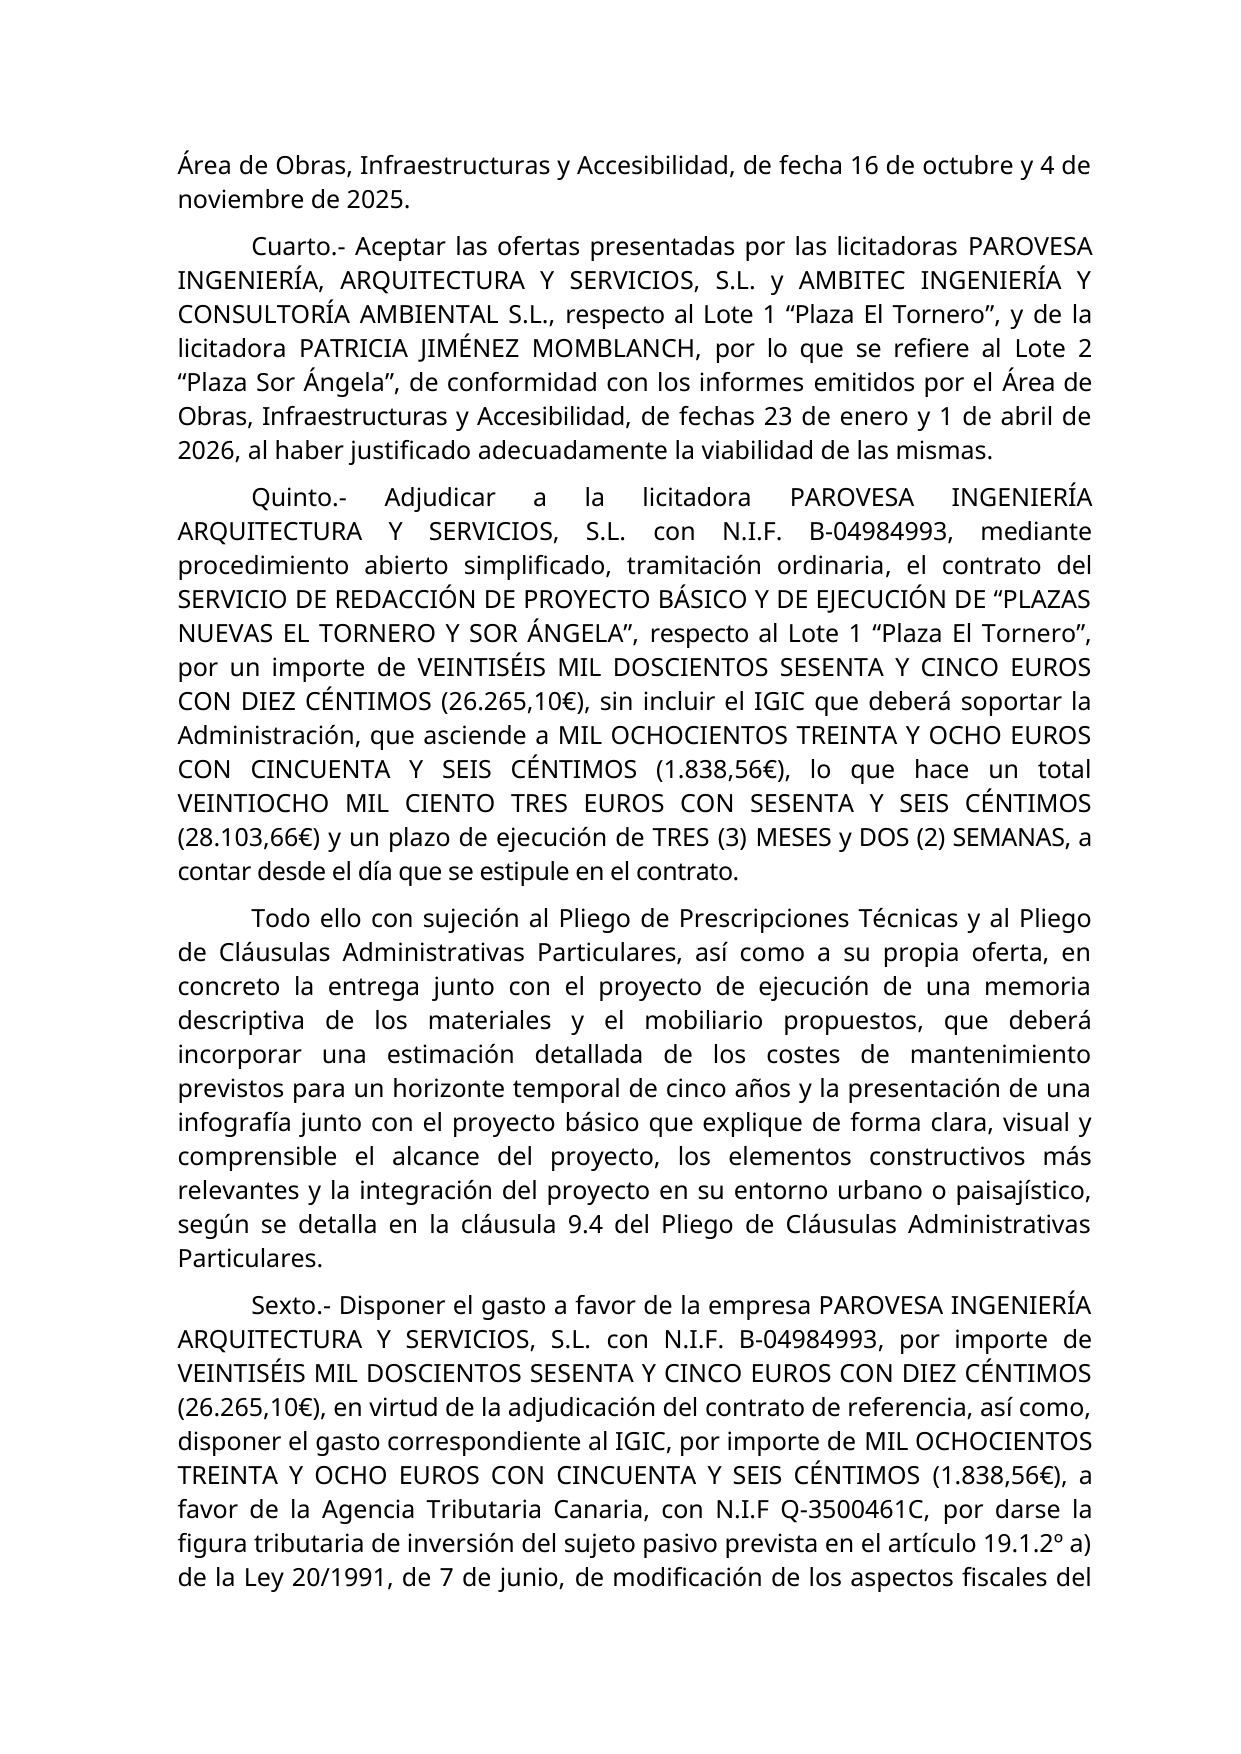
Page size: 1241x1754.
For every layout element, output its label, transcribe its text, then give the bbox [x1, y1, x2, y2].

text Área de Obras, Infraestructuras y Accesibilidad, de fecha 16 de octubre y 4 de noviembre de 2025. [177, 148, 1093, 216]
text Cuarto.- Aceptar las ofertas presentadas por las licitadoras PAROVESA INGENIERÍA, ARQUITECTURA Y SERVICIOS, S.L. y AMBITEC INGENIERÍA Y CONSULTORÍA AMBIENTAL S.L., respecto al Lote 1 “Plaza El Tornero”, y de la licitadora PATRICIA JIMÉNEZ MOMBLANCH, por lo que se refiere al Lote 2 “Plaza Sor Ángela”, de conformidad con los informes emitidos por el Área de Obras, Infraestructuras y Accesibilidad, de fechas 23 de enero y 1 de abril de 2026, al haber justificado adecuadamente la viabilidad de las mismas. [177, 228, 1093, 467]
text Quinto.- Adjudicar a la licitadora PAROVESA INGENIERÍA ARQUITECTURA Y SERVICIOS, S.L. con N.I.F. B-04984993, mediante procedimiento abierto simplificado, tramitación ordinaria, el contrato del SERVICIO DE REDACCIÓN DE PROYECTO BÁSICO Y DE EJECUCIÓN DE “PLAZAS NUEVAS EL TORNERO Y SOR ÁNGELA”, respecto al Lote 1 “Plaza El Tornero”, por un importe de VEINTISÉIS MIL DOSCIENTOS SESENTA Y CINCO EUROS CON DIEZ CÉNTIMOS (26.265,10€), sin incluir el IGIC que deberá soportar la Administración, que asciende a MIL OCHOCIENTOS TREINTA Y OCHO EUROS CON CINCUENTA Y SEIS CÉNTIMOS (1.838,56€), lo que hace un total VEINTIOCHO MIL CIENTO TRES EUROS CON SESENTA Y SEIS CÉNTIMOS (28.103,66€) y un plazo de ejecución de TRES (3) MESES y DOS (2) SEMANAS, a contar desde el día que se estipule en el contrato. [177, 479, 1093, 888]
text Todo ello con sujeción al Pliego de Prescripciones Técnicas y al Pliego de Cláusulas Administrativas Particulares, así como a su propia oferta, en concreto la entrega junto con el proyecto de ejecución de una memoria descriptiva de los materiales y el mobiliario propuestos, que deberá incorporar una estimación detallada de los costes de mantenimiento previstos para un horizonte temporal de cinco años y la presentación de una infografía junto con el proyecto básico que explique de forma clara, visual y comprensible el alcance del proyecto, los elementos constructivos más relevantes y la integración del proyecto en su entorno urbano o paisajístico, según se detalla en la cláusula 9.4 del Pliego de Cláusulas Administrativas Particulares. [177, 900, 1093, 1275]
text Sexto.- Disponer el gasto a favor de la empresa PAROVESA INGENIERÍA ARQUITECTURA Y SERVICIOS, S.L. con N.I.F. B-04984993, por importe de VEINTISÉIS MIL DOSCIENTOS SESENTA Y CINCO EUROS CON DIEZ CÉNTIMOS (26.265,10€), en virtud de la adjudicación del contrato de referencia, así como, disponer el gasto correspondiente al IGIC, por importe de MIL OCHOCIENTOS TREINTA Y OCHO EUROS CON CINCUENTA Y SEIS CÉNTIMOS (1.838,56€), a favor de la Agencia Tributaria Canaria, con N.I.F Q-3500461C, por darse la figura tributaria de inversión del sujeto pasivo prevista en el artículo 19.1.2º a) de la Ley 20/1991, de 7 de junio, de modificación de los aspectos fiscales del [177, 1288, 1093, 1594]
